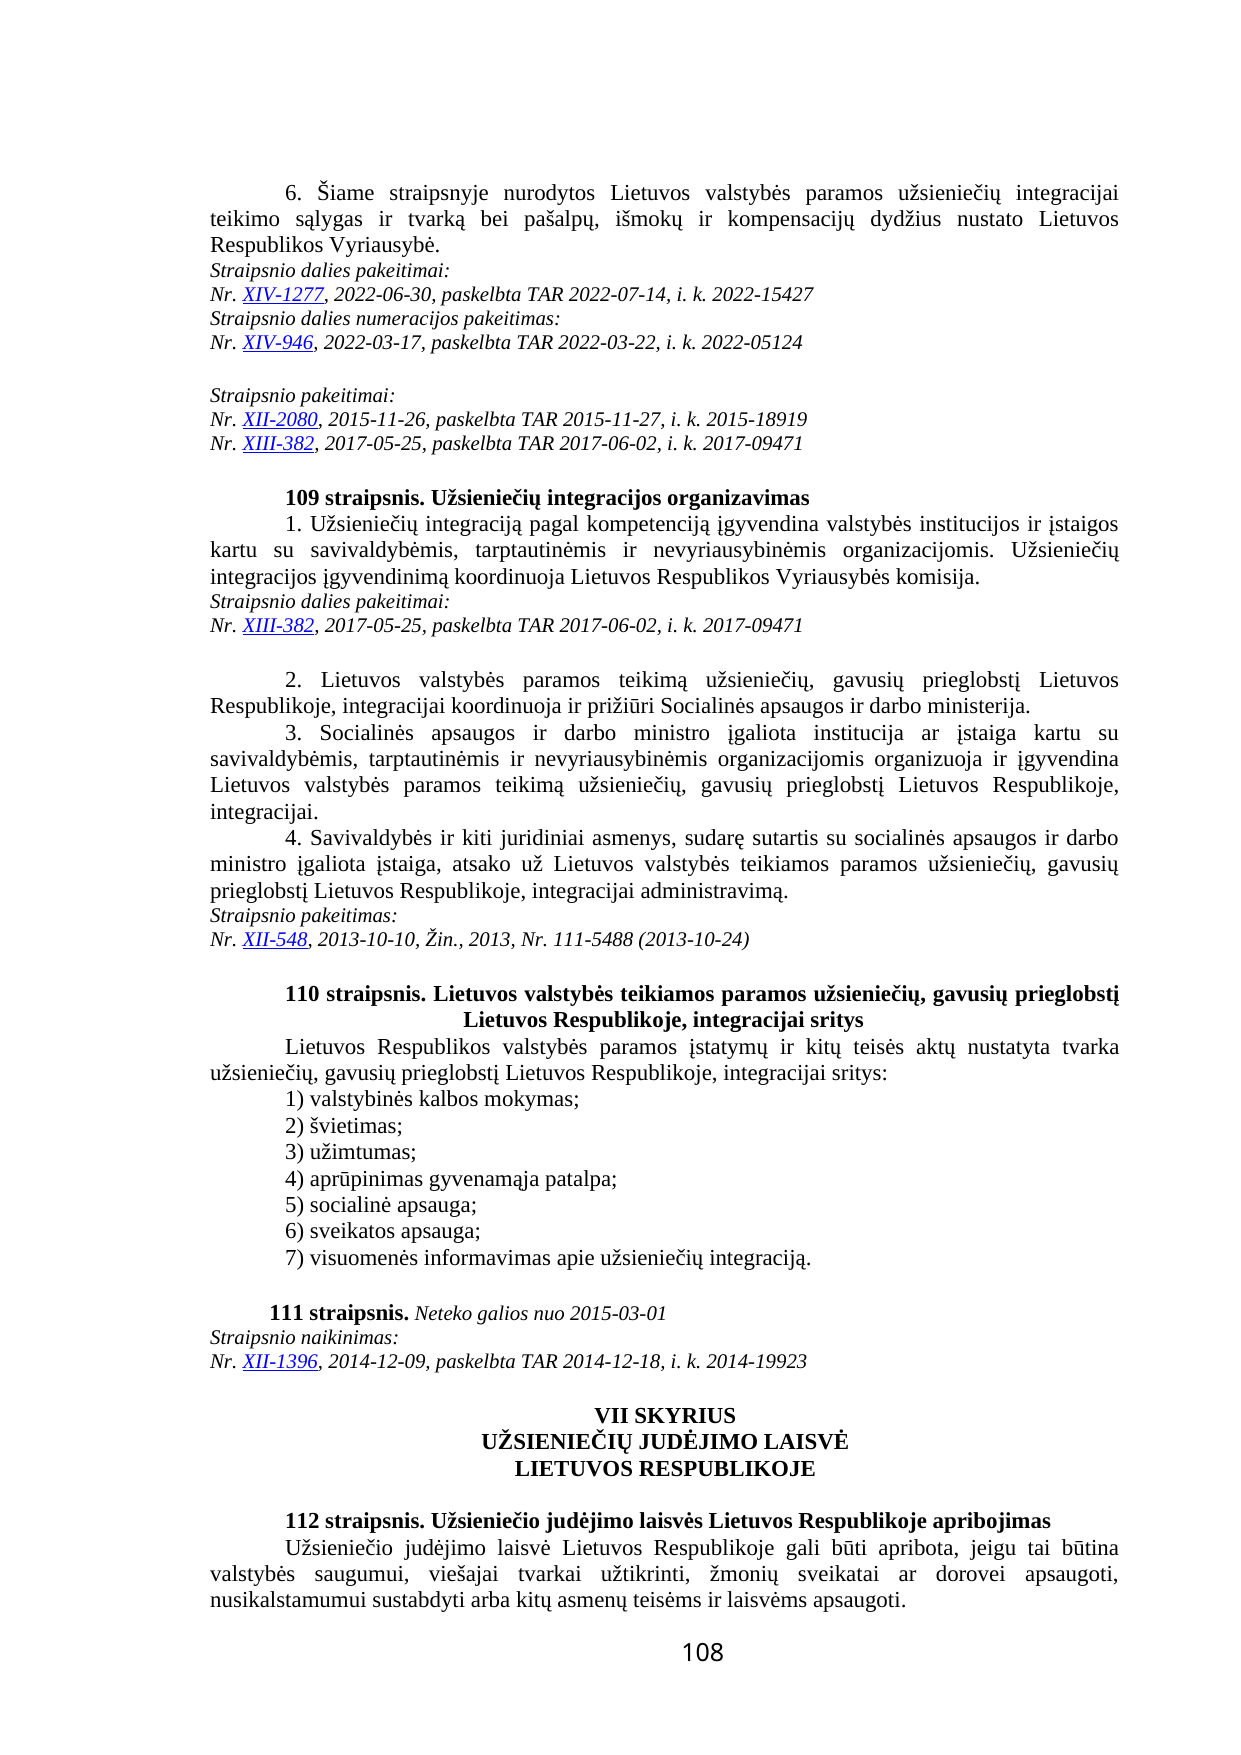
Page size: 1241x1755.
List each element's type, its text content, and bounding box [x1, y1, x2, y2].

text 6) sveikatos apsauga; [210, 1217, 1120, 1244]
text 6. Šiame straipsnyje nurodytos Lietuvos valstybės paramos užsieniečių integracijai teikimo sąlygas ir tvarką bei pašalpų, išmokų ir kompensacijų dydžius nustato Lietuvos Respublikos Vyriausybė. [210, 179, 1120, 258]
text Nr. XIV-946, 2022-03-17, paskelbta TAR 2022-03-22, i. k. 2022-05124 [210, 330, 1120, 354]
text 110 straipsnis. Lietuvos valstybės teikiamos paramos užsieniečių, gavusių prieglobstį Lietuvos Respublikoje, integracijai sritys [285, 980, 1120, 1033]
text Straipsnio pakeitimai: [210, 383, 1120, 407]
text Lietuvos Respublikos valstybės paramos įstatymų ir kitų teisės aktų nustatyta tvarka užsieniečių, gavusių prieglobstį Lietuvos Respublikoje, integracijai sritys: [210, 1033, 1120, 1086]
text 112 straipsnis. Užsieniečio judėjimo laisvės Lietuvos Respublikoje apribojimas [285, 1507, 1120, 1534]
text LIETUVOS RESPUBLIKOJE [210, 1455, 1120, 1481]
text Straipsnio naikinimas: [210, 1325, 1120, 1349]
text Straipsnio dalies pakeitimai: [210, 258, 1120, 282]
text Straipsnio dalies numeracijos pakeitimas: [210, 306, 1120, 330]
text 5) socialinė apsauga; [210, 1191, 1120, 1217]
text Straipsnio pakeitimas: [210, 903, 1120, 927]
text 1. Užsieniečių integraciją pagal kompetenciją įgyvendina valstybės institucijos ir įstaigos kartu su savivaldybėmis, tarptautinėmis ir nevyriausybinėmis organizacijomis. Užsieniečių integracijos įgyvendinimą koordinuoja Lietuvos Respublikos Vyriausybės komisija. [210, 510, 1120, 589]
text Nr. XII-1396, 2014-12-09, paskelbta TAR 2014-12-18, i. k. 2014-19923 [210, 1349, 1120, 1373]
text 2. Lietuvos valstybės paramos teikimą užsieniečių, gavusių prieglobstį Lietuvos Respublikoje, integracijai koordinuoja ir prižiūri Socialinės apsaugos ir darbo ministerija. [210, 666, 1120, 719]
text 7) visuomenės informavimas apie užsieniečių integraciją. [210, 1244, 1120, 1270]
text UŽSIENIEČIŲ JUDĖJIMO LAISVĖ [210, 1428, 1120, 1455]
text 111 straipsnis. Neteko galios nuo 2015-03-01 [210, 1299, 1120, 1325]
text 3) užimtumas; [210, 1138, 1120, 1164]
text 2) švietimas; [210, 1112, 1120, 1138]
text Straipsnio dalies pakeitimai: [210, 589, 1120, 613]
text VII SKYRIUS [210, 1402, 1120, 1428]
text 109 straipsnis. Užsieniečių integracijos organizavimas [210, 484, 1120, 510]
text 4) aprūpinimas gyvenamąja patalpa; [210, 1164, 1120, 1191]
text 4. Savivaldybės ir kiti juridiniai asmenys, sudarę sutartis su socialinės apsaugos ir darbo ministro įgaliota įstaiga, atsako už Lietuvos valstybės teikiamos paramos užsieniečių, gavusių prieglobstį Lietuvos Respublikoje, integracijai administravimą. [210, 824, 1120, 903]
text Nr. XIII-382, 2017-05-25, paskelbta TAR 2017-06-02, i. k. 2017-09471 [210, 431, 1120, 455]
text Nr. XIII-382, 2017-05-25, paskelbta TAR 2017-06-02, i. k. 2017-09471 [210, 613, 1120, 637]
text Nr. XII-548, 2013-10-10, Žin., 2013, Nr. 111-5488 (2013-10-24) [210, 927, 1120, 951]
text 3. Socialinės apsaugos ir darbo ministro įgaliota institucija ar įstaiga kartu su savivaldybėmis, tarptautinėmis ir nevyriausybinėmis organizacijomis organizuoja ir įgyvendina Lietuvos valstybės paramos teikimą užsieniečių, gavusių prieglobstį Lietuvos Respublikoje, integracijai. [210, 719, 1120, 824]
text Nr. XIV-1277, 2022-06-30, paskelbta TAR 2022-07-14, i. k. 2022-15427 [210, 282, 1120, 306]
text 1) valstybinės kalbos mokymas; [210, 1086, 1120, 1112]
text Užsieniečio judėjimo laisvė Lietuvos Respublikoje gali būti apribota, jeigu tai būtina valstybės saugumui, viešajai tvarkai užtikrinti, žmonių sveikatai ar dorovei apsaugoti, nusikalstamumui sustabdyti arba kitų asmenų teisėms ir laisvėms apsaugoti. [210, 1534, 1120, 1613]
text Nr. XII-2080, 2015-11-26, paskelbta TAR 2015-11-27, i. k. 2015-18919 [210, 407, 1120, 431]
